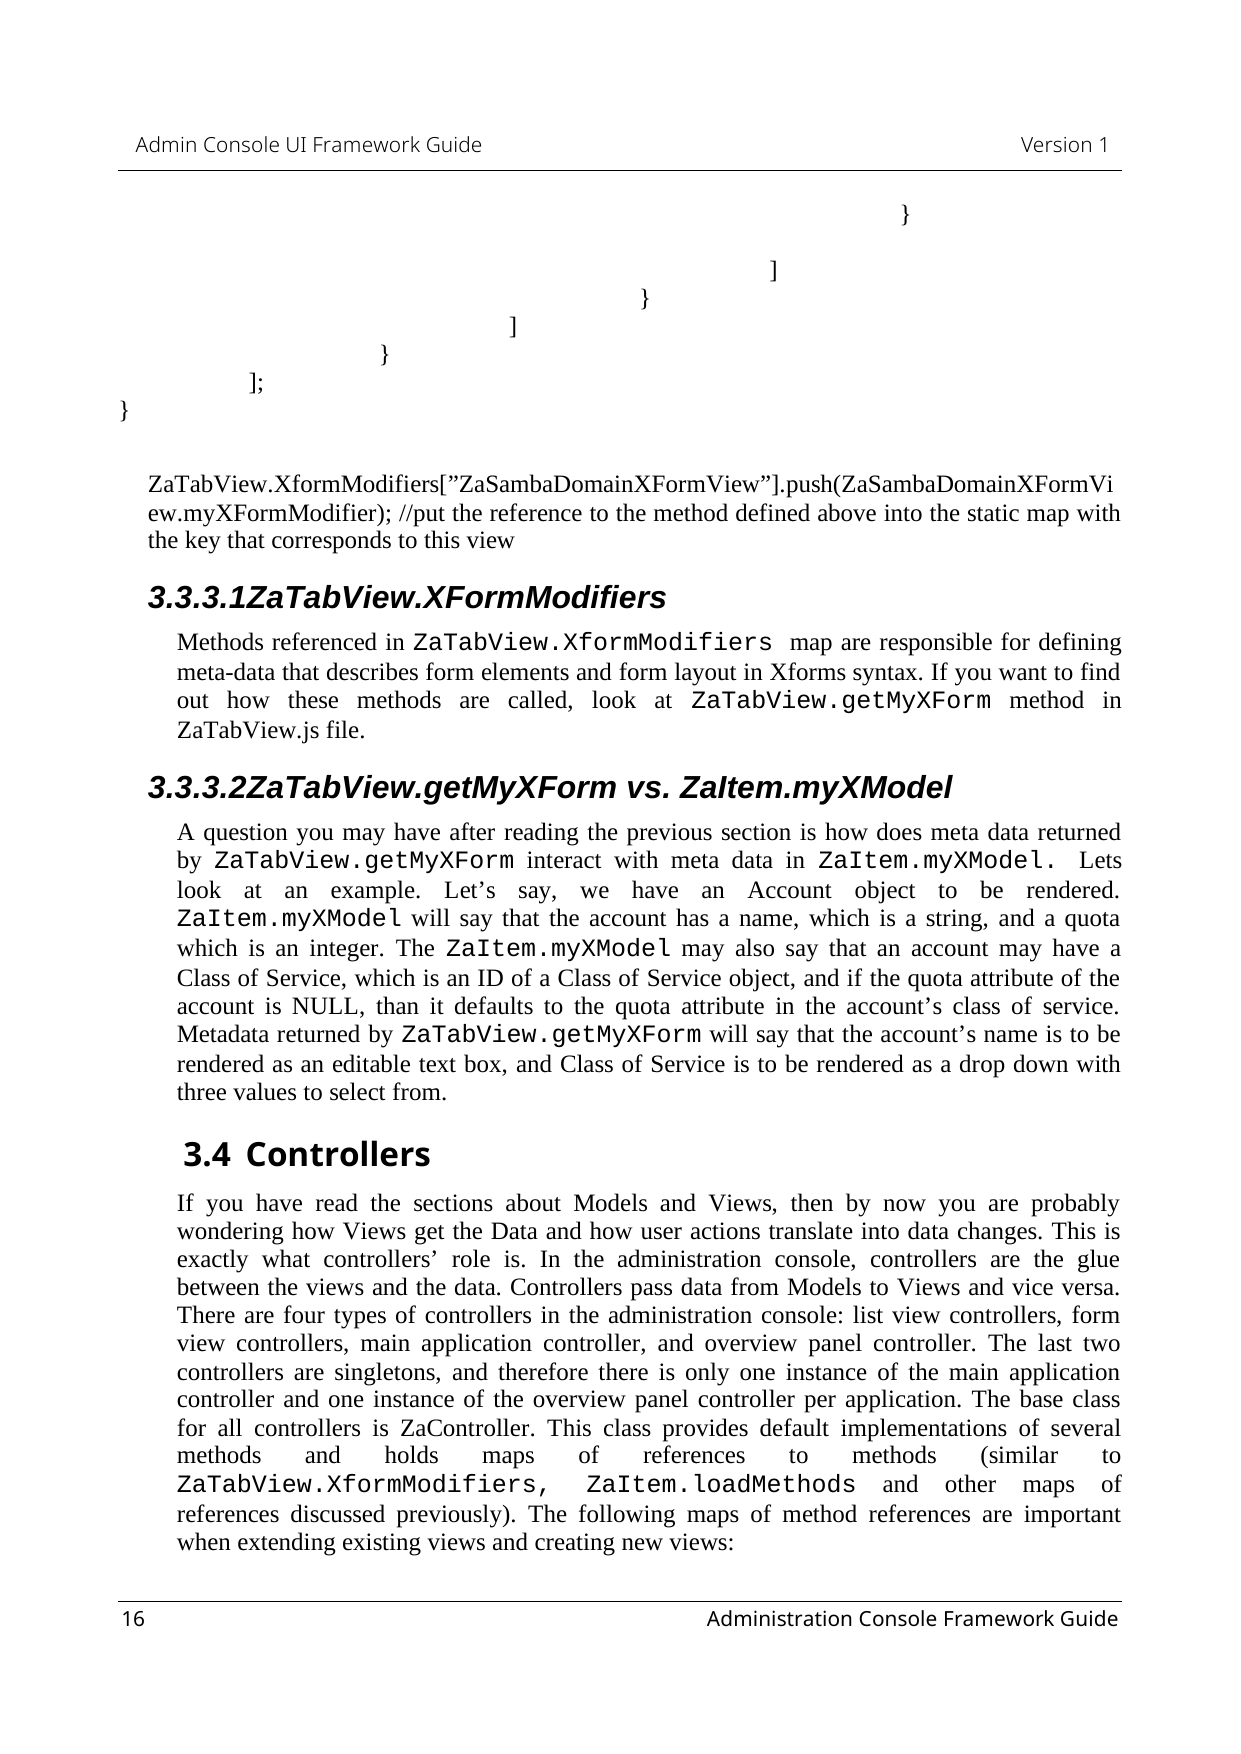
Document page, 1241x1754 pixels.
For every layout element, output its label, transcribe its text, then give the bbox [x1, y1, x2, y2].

text Methods referenced in ZaTabView.XformModifiers map are responsible for defining meta-data that describes form elements and form layout in Xforms syntax. If you want to find out how these methods are called, look at ZaTabView.getMyXForm method in ZaTabView.js file. [177, 628, 1122, 744]
text } [118, 396, 1122, 424]
text If you have read the sections about Models and Views, then by now you are probably wondering how Views get the Data and how user actions translate into data changes. This is exactly what controllers’ role is. In the administration console, controllers are the glue between the views and the data. Controllers pass data from Models to Views and vice versa. There are four types of controllers in the administration console: list view controllers, form view controllers, main application controller, and overview panel controller. The last two controllers are singletons, and therefore there is only one instance of the main application controller and one instance of the overview panel controller per application. The base class for all controllers is ZaController. This class provides default implementations of several methods and holds maps of references to methods (similar to ZaTabView.XformModifiers, ZaItem.loadMethods and other maps of references discussed previously). The following maps of method references are important when extending existing views and creating new views: [177, 1189, 1122, 1556]
subtitle Controllers [183, 1131, 1122, 1177]
text ] [118, 312, 1122, 340]
text ZaTabView.XformModifiers[”ZaSambaDomainXFormView”].push(ZaSambaDomainXFormView.myXFormModifier); //put the reference to the method defined above into the static map with the key that corresponds to this view [148, 470, 1122, 554]
text ]; [118, 368, 1122, 396]
text } [118, 284, 1122, 312]
text ] [118, 256, 1122, 284]
text A question you may have after reading the previous section is how does meta data returned by ZaTabView.getMyXForm interact with meta data in ZaItem.myXModel. Lets look at an example. Let’s say, we have an Account object to be rendered. ZaItem.myXModel will say that the account has a name, which is a string, and a quota which is an integer. The ZaItem.myXModel may also say that an account may have a Class of Service, which is an ID of a Class of Service object, and if the quota attribute of the account is NULL, than it defaults to the quota attribute in the account’s class of service. Metadata returned by ZaTabView.getMyXForm will say that the account’s name is to be rendered as an editable text box, and Class of Service is to be rendered as a drop down with three values to select from. [177, 818, 1122, 1106]
subtitle ZaTabView.XFormModifiers [148, 579, 1122, 616]
subtitle ZaTabView.getMyXForm vs. ZaItem.myXModel [148, 769, 1122, 805]
text } [118, 200, 1122, 256]
text } [118, 340, 1122, 368]
